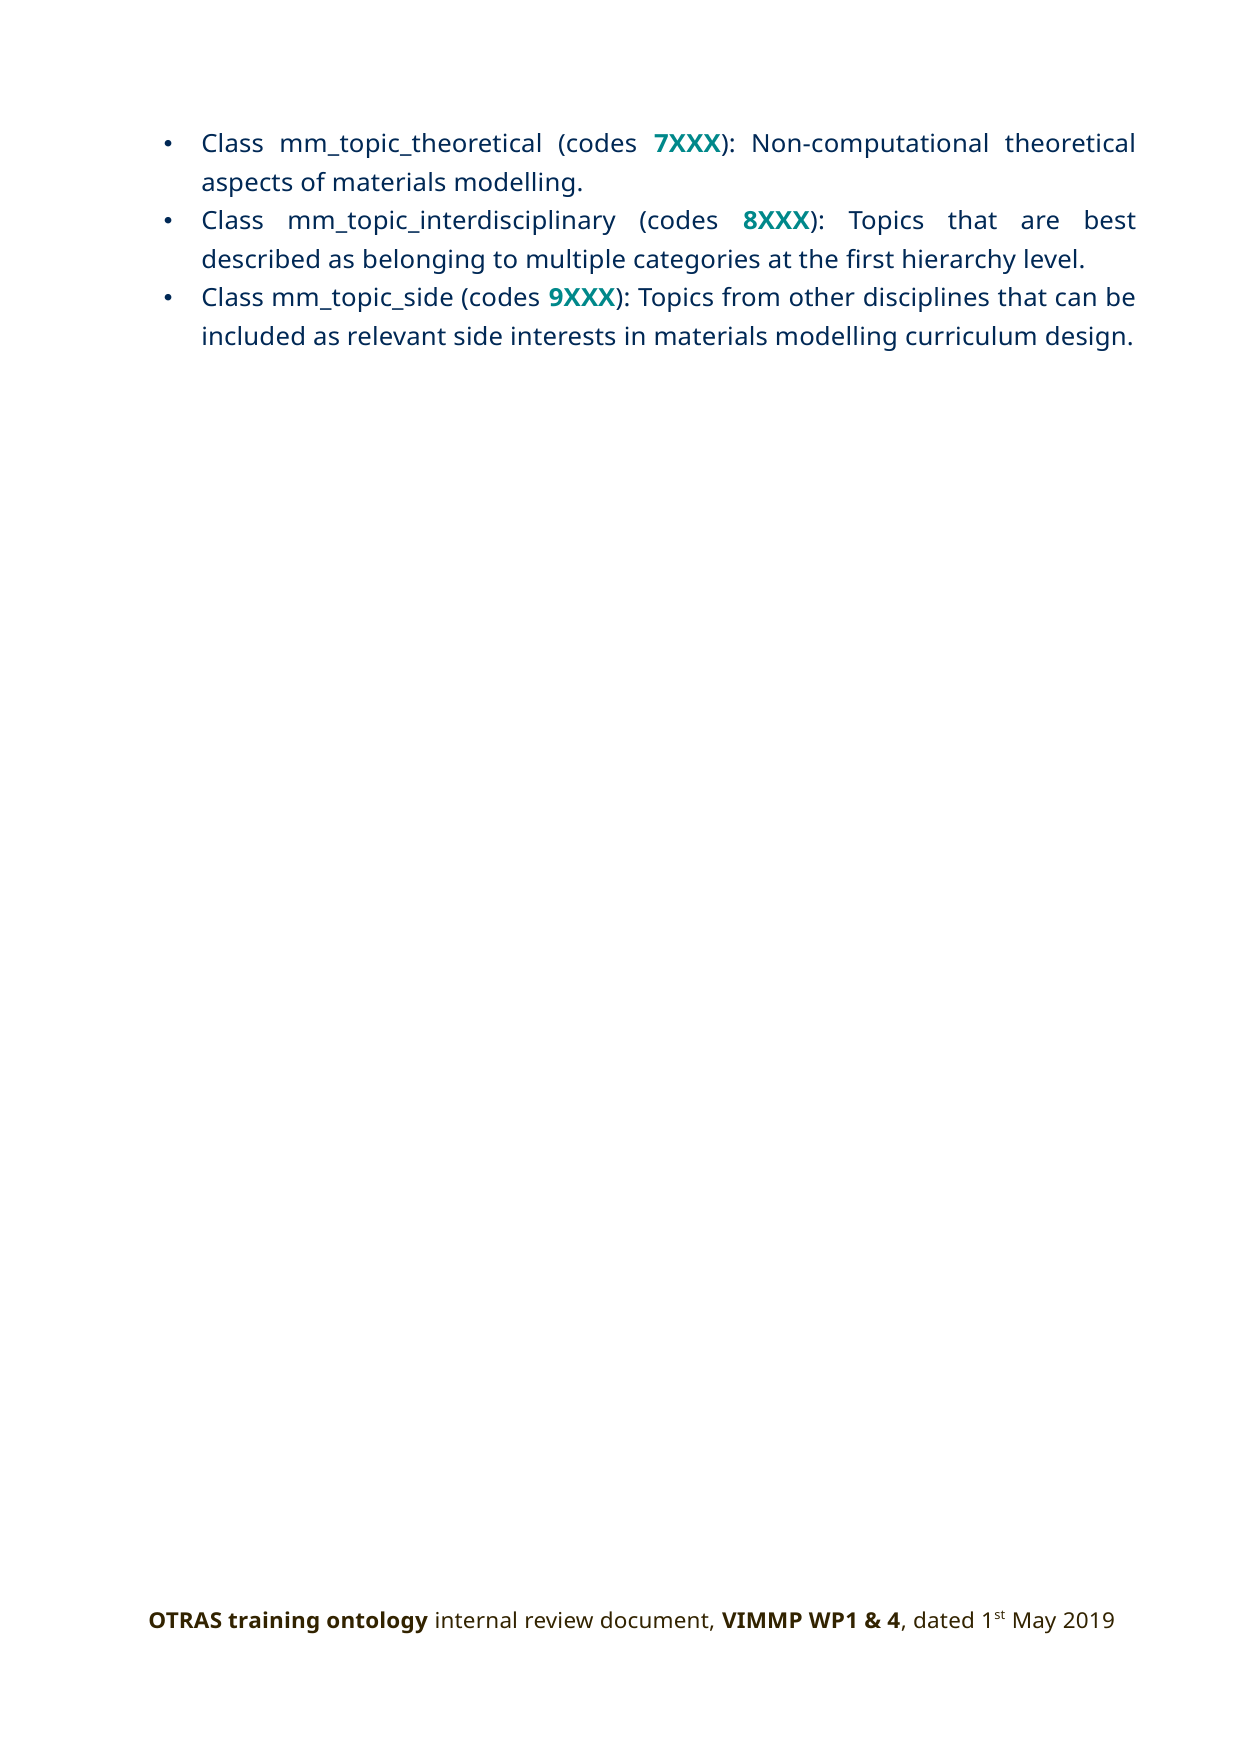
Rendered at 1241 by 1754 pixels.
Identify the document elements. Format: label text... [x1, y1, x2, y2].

list Class mm_topic_side (codes 9XXX): Topics from other disciplines that can be in­cluded as relevant side interests in materials modelling curriculum design. [163, 280, 1137, 352]
list Class mm_topic_interdisciplinary (codes 8XXX): Topics that are best described as belonging to multiple categories at the first hierarchy level. [163, 203, 1137, 275]
list Class mm_topic_theoretical (codes 7XXX): Non-computational theoretical aspects of materials modelling. [163, 126, 1137, 198]
